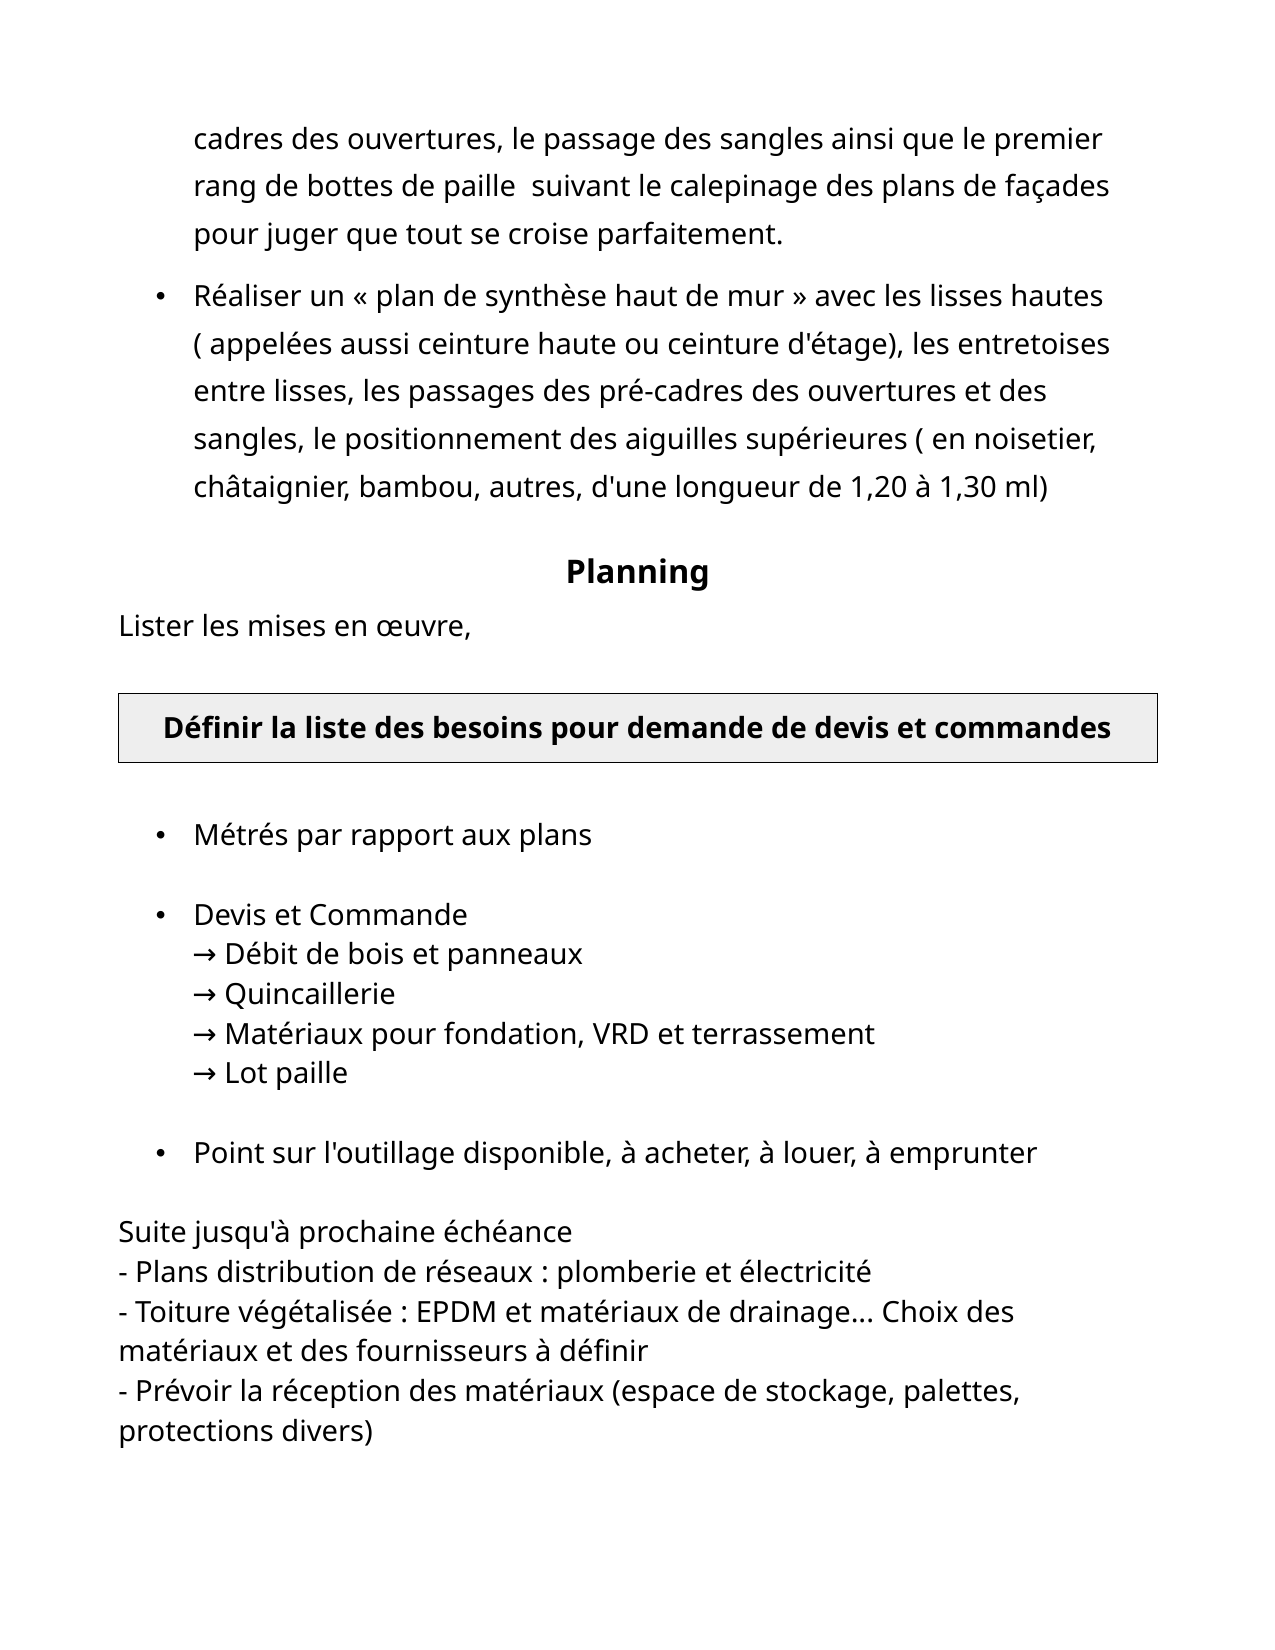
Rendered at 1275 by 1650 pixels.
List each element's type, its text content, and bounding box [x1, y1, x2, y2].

text → Matériaux pour fondation, VRD et terrassement [192, 1013, 1157, 1053]
text - Toiture végétalisée : EPDM et matériaux de drainage... Choix des matériaux et des fournisseurs à définir [118, 1291, 1157, 1370]
subtitle Définir la liste des besoins pour demande de devis et commandes [119, 694, 1157, 762]
list Réaliser un « plan de synthèse haut de mur » avec les lisses hautes ( appelées aussi ceinture haute ou ceinture d'étage), les entretoises entre lisses, les passages des pré-cadres des ouvertures et des sangles, le positionnement des aiguilles supérieures ( en noisetier, châtaignier, bambou, autres, d'une longueur de 1,20 à 1,30 ml) [156, 276, 1157, 506]
text - Plans distribution de réseaux : plomberie et électricité [118, 1251, 1157, 1291]
text → Lot paille [192, 1053, 1157, 1092]
list Point sur l'outillage disponible, à acheter, à louer, à emprunter [156, 1132, 1157, 1172]
text Lister les mises en œuvre, [118, 606, 1157, 645]
text → Débit de bois et panneaux [192, 934, 1157, 973]
list Devis et Commande [156, 894, 1157, 934]
text → Quincaillerie [192, 973, 1157, 1013]
list Métrés par rapport aux plans [156, 814, 1157, 854]
text - Prévoir la réception des matériaux (espace de stockage, palettes, protections divers) [118, 1370, 1157, 1449]
list cadres des ouvertures, le passage des sangles ainsi que le premier rang de bottes de paille suivant le calepinage des plans de façades pour juger que tout se croise parfaitement. [156, 118, 1157, 253]
text Suite jusqu'à prochaine échéance [118, 1211, 1157, 1251]
subtitle Planning [118, 549, 1157, 593]
